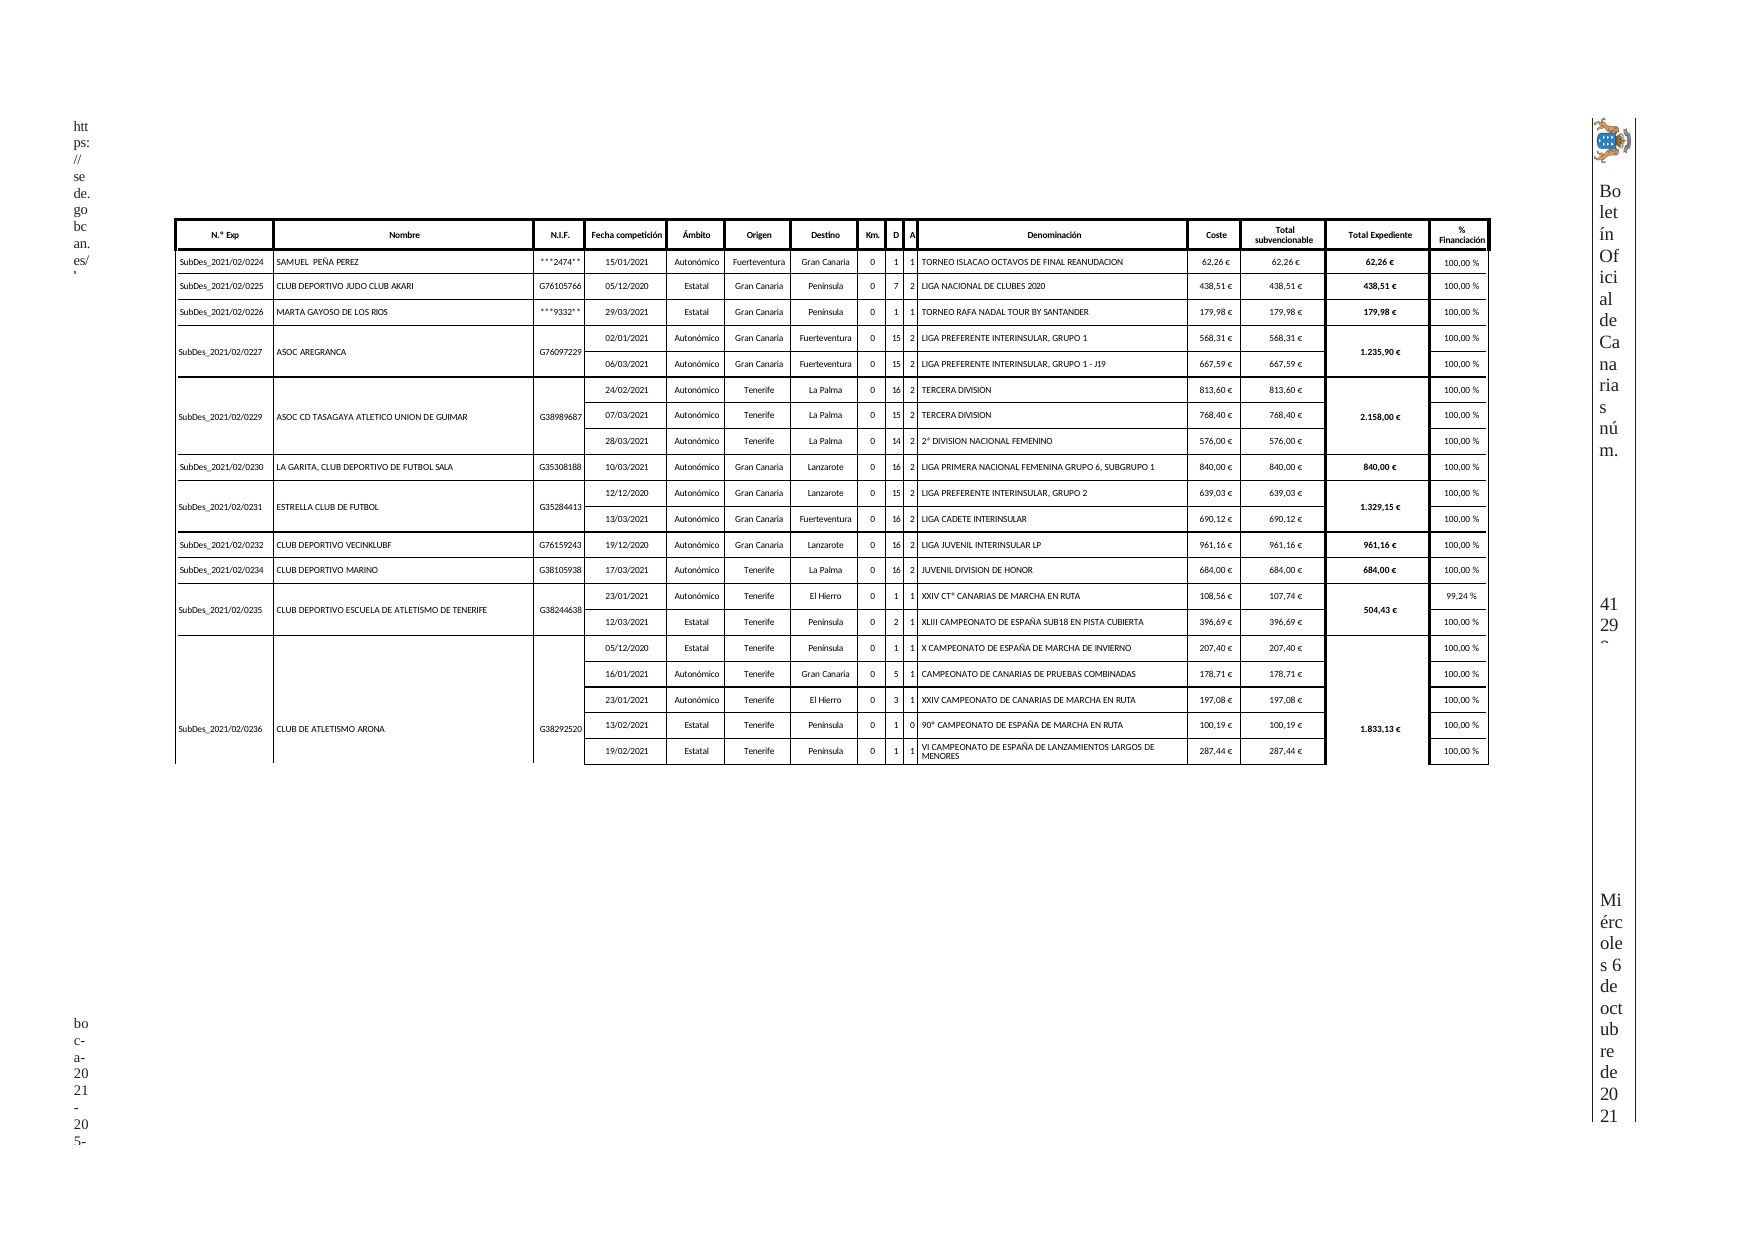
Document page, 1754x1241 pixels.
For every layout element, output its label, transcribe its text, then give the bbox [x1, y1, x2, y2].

table_cell SubDes_2021/02/0225 [176, 273, 273, 299]
table_cell Estatal [667, 713, 724, 738]
table_cell 684,00 € [1188, 558, 1240, 583]
table_cell 2 [886, 610, 903, 635]
table_cell 24/02/2021 [585, 378, 666, 402]
table_cell 840,00 € [1327, 455, 1428, 480]
table_cell 568,31 € [1241, 326, 1324, 351]
table_cell 768,40 € [1241, 403, 1324, 428]
table_cell G35284413 [534, 481, 584, 531]
table_cell 840,00 € [1241, 455, 1324, 480]
table_header % Financiación [1431, 221, 1487, 248]
table_cell 179,98 € [1188, 300, 1240, 325]
table_cell Tenerife [725, 378, 790, 402]
table_cell TORNEO ISLACAO OCTAVOS DE FINAL REANUDACION [918, 251, 1187, 273]
table_cell 2 [904, 507, 917, 531]
table_cell 0 [858, 507, 885, 531]
table_cell 684,00 € [1327, 558, 1428, 583]
table_cell Autonómico [667, 403, 724, 428]
table_header Km. [859, 221, 884, 248]
text 41298 [1600, 592, 1623, 642]
table_cell TERCERA DIVISION [918, 378, 1187, 402]
table_cell Autonómico [667, 481, 724, 506]
table_cell LA GARITA, CLUB DEPORTIVO DE FUTBOL SALA [274, 455, 533, 480]
table_cell ESTRELLA CLUB DE FUTBOL [274, 481, 533, 531]
table_cell 100,00 % [1431, 480, 1488, 506]
table_cell 100,00 % [1431, 531, 1488, 557]
table_header Origen [726, 221, 789, 248]
table_cell 396,69 € [1188, 610, 1240, 635]
table_cell 100,00 % [1431, 351, 1488, 376]
text Miércoles 6 de octubre de 2021 [1600, 889, 1623, 1124]
table_cell G35308188 [534, 455, 584, 480]
table_cell 100,00 % [1431, 686, 1488, 712]
table_cell 396,69 € [1241, 610, 1324, 635]
table_cell 1 [904, 300, 917, 325]
table_cell 19/02/2021 [585, 739, 666, 764]
table_cell G38244638 [534, 584, 584, 635]
table_cell JUVENIL DIVISION DE HONOR [918, 558, 1187, 583]
table_cell Estatal [667, 739, 724, 764]
table_cell 15 [886, 326, 903, 351]
table_cell G38989687 [534, 378, 584, 454]
table_cell SubDes_2021/02/0227 [176, 325, 273, 376]
table_cell ***9332** [534, 300, 584, 325]
table_cell 690,12 € [1188, 507, 1240, 531]
table_cell 1 [886, 713, 903, 738]
table_cell LIGA CADETE INTERINSULAR [918, 507, 1187, 531]
table_cell XLIII CAMPEONATO DE ESPAÑA SUB18 EN PISTA CUBIERTA [918, 610, 1187, 635]
table_header Destino [792, 221, 856, 248]
table_cell Tenerife [725, 429, 790, 454]
table_cell SubDes_2021/02/0234 [176, 557, 273, 583]
table_cell G38292520 [534, 636, 584, 764]
table_cell SubDes_2021/02/0235 [176, 583, 273, 635]
table_cell 100,19 € [1188, 713, 1240, 738]
table_cell 15 [886, 403, 903, 428]
table_cell 02/01/2021 [585, 326, 666, 351]
table_cell 2 [904, 274, 917, 299]
table_cell 1 [904, 636, 917, 661]
table_cell CAMPEONATO DE CANARIAS DE PRUEBAS COMBINADAS [918, 662, 1187, 686]
table_cell 62,26 € [1241, 251, 1324, 273]
table_cell 207,40 € [1188, 636, 1240, 661]
table_cell LIGA PREFERENTE INTERINSULAR, GRUPO 1 - J19 [918, 352, 1187, 376]
table_cell 0 [858, 251, 885, 273]
table_cell Tenerife [725, 688, 790, 712]
table_cell 179,98 € [1241, 300, 1324, 325]
table_cell 568,31 € [1188, 326, 1240, 351]
table_cell 100,00 % [1431, 299, 1488, 325]
table_cell 1 [904, 610, 917, 635]
table_cell 1 [904, 251, 917, 273]
table_cell 287,44 € [1188, 739, 1240, 764]
table_header Fecha competición [586, 221, 665, 248]
table_cell 684,00 € [1241, 558, 1324, 583]
table_cell Autonómico [667, 378, 724, 402]
table_cell 1 [904, 688, 917, 712]
table_cell 179,98 € [1327, 300, 1428, 325]
table_cell 768,40 € [1188, 403, 1240, 428]
table_cell LIGA PREFERENTE INTERINSULAR, GRUPO 1 [918, 326, 1187, 351]
table_cell 100,00 % [1431, 454, 1488, 480]
table_cell 5 [886, 662, 903, 686]
table_cell 99,24 % [1431, 583, 1488, 609]
table_header Nombre [275, 221, 532, 248]
table_header N.I.F. [535, 221, 583, 248]
table_cell 0 [858, 584, 885, 609]
table_cell Autonómico [667, 429, 724, 454]
table_cell Tenerife [725, 403, 790, 428]
table_cell 207,40 € [1241, 636, 1324, 661]
table_cell VI CAMPEONATO DE ESPAÑA DE LANZAMIENTOS LARGOS DE MENORES [918, 739, 1187, 764]
table_cell Tenerife [725, 713, 790, 738]
table_cell 1 [886, 739, 903, 764]
table_cell 19/12/2020 [585, 533, 666, 557]
table_cell 10/03/2021 [585, 455, 666, 480]
table_cell 62,26 € [1327, 251, 1428, 273]
table_cell Lanzarote [791, 481, 857, 506]
table_cell LIGA NACIONAL DE CLUBES 2020 [918, 274, 1187, 299]
table_cell 0 [858, 481, 885, 506]
table_cell 438,51 € [1327, 274, 1428, 299]
table_header A [905, 221, 916, 248]
table_cell 1.235,90 € [1327, 326, 1428, 376]
table_cell 2 [904, 481, 917, 506]
table_cell 100,00 % [1431, 428, 1488, 454]
table_header Ámbito [668, 221, 723, 248]
table_cell 2 [904, 352, 917, 376]
table_cell Gran Canaria [725, 533, 790, 557]
table_cell CLUB DEPORTIVO VECINKLUBF [274, 533, 533, 557]
table_cell 16 [886, 558, 903, 583]
table_cell XXIV CTº CANARIAS DE MARCHA EN RUTA [918, 584, 1187, 609]
table_cell Fuerteventura [791, 507, 857, 531]
table_cell XXIV CAMPEONATO DE CANARIAS DE MARCHA EN RUTA [918, 688, 1187, 712]
table_cell 14 [886, 429, 903, 454]
table_header Coste [1189, 221, 1239, 248]
table_cell 0 [858, 636, 885, 661]
table_cell 100,00 % [1431, 376, 1488, 402]
table_cell 961,16 € [1188, 533, 1240, 557]
table_cell Tenerife [725, 558, 790, 583]
table_cell 17/03/2021 [585, 558, 666, 583]
table_cell Autonómico [667, 251, 724, 273]
table_cell 639,03 € [1188, 481, 1240, 506]
table_cell Gran Canaria [725, 326, 790, 351]
table_cell 108,56 € [1188, 584, 1240, 609]
table_cell 2 [904, 533, 917, 557]
table_cell Estatal [667, 636, 724, 661]
table_cell 05/12/2020 [585, 636, 666, 661]
table_cell Tenerife [725, 610, 790, 635]
table_cell 15 [886, 352, 903, 376]
table_cell LIGA PREFERENTE INTERINSULAR, GRUPO 2 [918, 481, 1187, 506]
table_cell 2 [904, 403, 917, 428]
table_cell 961,16 € [1327, 533, 1428, 557]
table_cell LIGA PRIMERA NACIONAL FEMENINA GRUPO 6, SUBGRUPO 1 [918, 455, 1187, 480]
table_cell 2 [904, 558, 917, 583]
table_cell X CAMPEONATO DE ESPAÑA DE MARCHA DE INVIERNO [918, 636, 1187, 661]
table_cell 13/03/2021 [585, 507, 666, 531]
table_cell ASOC CD TASAGAYA ATLETICO UNION DE GUIMAR [274, 378, 533, 454]
table_cell G76105766 [534, 274, 584, 299]
table_cell Fuerteventura [791, 326, 857, 351]
table_cell 23/01/2021 [585, 584, 666, 609]
table_cell 3 [886, 688, 903, 712]
table_cell 1 [904, 662, 917, 686]
table_cell 2 [904, 378, 917, 402]
table_cell 690,12 € [1241, 507, 1324, 531]
table_cell ASOC AREGRANCA [274, 326, 533, 376]
table_cell 504,43 € [1327, 584, 1428, 635]
table_cell 100,00 % [1431, 273, 1488, 299]
table_cell MARTA GAYOSO DE LOS RIOS [274, 300, 533, 325]
table_cell 197,08 € [1241, 688, 1324, 712]
table_cell Autonómico [667, 326, 724, 351]
table_cell ***2474** [534, 251, 584, 273]
table_cell 100,00 % [1431, 557, 1488, 583]
table_cell SubDes_2021/02/0231 [176, 480, 273, 531]
table_cell Gran Canaria [725, 455, 790, 480]
table_cell 16 [886, 378, 903, 402]
table_cell 100,00 % [1431, 402, 1488, 428]
table_cell 0 [858, 713, 885, 738]
table_cell Tenerife [725, 584, 790, 609]
table_cell 1 [904, 739, 917, 764]
table_cell Gran Canaria [725, 481, 790, 506]
table_cell 813,60 € [1241, 378, 1324, 402]
table_cell 2ª DIVISION NACIONAL FEMENINO [918, 429, 1187, 454]
table_cell 100,00 % [1431, 506, 1488, 531]
table_cell 16 [886, 533, 903, 557]
table_cell Tenerife [725, 739, 790, 764]
table_cell Península [791, 636, 857, 661]
table_cell 107,74 € [1241, 584, 1324, 609]
table_cell 0 [904, 713, 917, 738]
table_cell SubDes_2021/02/0226 [176, 299, 273, 325]
table_cell 0 [858, 429, 885, 454]
table_cell Fuerteventura [791, 352, 857, 376]
table_cell 23/01/2021 [585, 688, 666, 712]
table_cell Gran Canaria [791, 251, 857, 273]
text boc-a-2021-205-4310 [74, 1015, 92, 1145]
table_cell Península [791, 274, 857, 299]
table_cell Autonómico [667, 558, 724, 583]
table_cell CLUB DE ATLETISMO ARONA [273, 636, 533, 764]
table_cell SubDes_2021/02/0229 [176, 376, 273, 454]
table_cell G76097229 [534, 326, 584, 376]
picture [1594, 118, 1631, 163]
table_cell 0 [858, 403, 885, 428]
table_cell Estatal [667, 274, 724, 299]
table_cell Lanzarote [791, 455, 857, 480]
table_cell LIGA JUVENIL INTERINSULAR LP [918, 533, 1187, 557]
table_cell 0 [858, 352, 885, 376]
table_cell CLUB DEPORTIVO ESCUELA DE ATLETISMO DE TENERIFE [274, 584, 533, 635]
table_cell 16 [886, 455, 903, 480]
table_cell Autonómico [667, 662, 724, 686]
table_cell Península [791, 739, 857, 764]
table_cell SubDes_2021/02/0230 [176, 454, 273, 480]
table_cell 0 [858, 533, 885, 557]
table_cell 06/03/2021 [585, 352, 666, 376]
table_cell El Hierro [791, 688, 857, 712]
table_cell 1 [886, 251, 903, 273]
table_cell Gran Canaria [725, 300, 790, 325]
table_cell 100,00 % [1431, 712, 1488, 738]
table_cell 287,44 € [1241, 739, 1324, 764]
table_cell Autonómico [667, 352, 724, 376]
table_cell 0 [858, 688, 885, 712]
table_cell CLUB DEPORTIVO JUDO CLUB AKARI [274, 274, 533, 299]
table_cell 1 [886, 584, 903, 609]
table_cell 639,03 € [1241, 481, 1324, 506]
table_cell Gran Canaria [791, 662, 857, 686]
table_cell Estatal [667, 610, 724, 635]
table_cell 0 [858, 662, 885, 686]
table_cell SubDes_2021/02/0232 [176, 531, 273, 557]
table_cell La Palma [791, 558, 857, 583]
table_cell 576,00 € [1188, 429, 1240, 454]
table_cell Gran Canaria [725, 507, 790, 531]
table_cell 12/03/2021 [585, 610, 666, 635]
table_cell 07/03/2021 [585, 403, 666, 428]
table_cell CLUB DEPORTIVO MARINO [274, 558, 533, 583]
table_cell 667,59 € [1241, 352, 1324, 376]
text https://sede.gobcan.es/boc [73, 117, 92, 273]
table_cell 0 [858, 455, 885, 480]
table_cell La Palma [791, 429, 857, 454]
table_cell 1 [886, 300, 903, 325]
table_cell G76159243 [534, 533, 584, 557]
table_cell Península [791, 713, 857, 738]
table_cell 1 [904, 584, 917, 609]
table_cell 438,51 € [1241, 274, 1324, 299]
table_cell 100,00 % [1431, 609, 1488, 635]
table_cell Península [791, 300, 857, 325]
table_header Total Expediente [1327, 221, 1428, 248]
table_cell 100,00 % [1431, 738, 1488, 764]
table_cell 576,00 € [1241, 429, 1324, 454]
table_cell 0 [858, 739, 885, 764]
table_cell 667,59 € [1188, 352, 1240, 376]
table_cell 90º CAMPEONATO DE ESPAÑA DE MARCHA EN RUTA [918, 713, 1187, 738]
table_cell 178,71 € [1188, 662, 1240, 686]
table_cell 16 [886, 507, 903, 531]
table_cell 1.833,13 € [1327, 636, 1428, 764]
table_cell 13/02/2021 [585, 713, 666, 738]
table_cell 62,26 € [1188, 251, 1240, 273]
table_cell Lanzarote [791, 533, 857, 557]
table_cell 0 [858, 300, 885, 325]
table_cell 178,71 € [1241, 662, 1324, 686]
table_cell 0 [858, 378, 885, 402]
table_cell Fuerteventura [725, 251, 790, 273]
table_header N.º Exp [177, 221, 272, 248]
table_cell La Palma [791, 378, 857, 402]
table_cell 100,00 % [1431, 248, 1488, 273]
table_cell 100,00 % [1431, 635, 1488, 661]
table_header Denominación [919, 221, 1186, 248]
table_cell 0 [858, 610, 885, 635]
table_header D [887, 221, 902, 248]
table_cell 29/03/2021 [585, 300, 666, 325]
table_cell 2 [904, 429, 917, 454]
table_cell 15 [886, 481, 903, 506]
table_cell 05/12/2020 [585, 274, 666, 299]
table_cell 12/12/2020 [585, 481, 666, 506]
table_cell TERCERA DIVISION [918, 403, 1187, 428]
table_cell 1.329,15 € [1327, 481, 1428, 531]
table_cell SubDes_2021/02/0236 [176, 635, 273, 764]
table_header Total subvencionable [1242, 221, 1324, 248]
table_cell Estatal [667, 300, 724, 325]
table_cell 100,00 % [1431, 325, 1488, 351]
table_cell SAMUEL PEÑA PEREZ [274, 251, 533, 273]
table_cell Tenerife [725, 636, 790, 661]
table_cell Autonómico [667, 688, 724, 712]
table_cell 100,19 € [1241, 713, 1324, 738]
table_cell 438,51 € [1188, 274, 1240, 299]
table_cell 840,00 € [1188, 455, 1240, 480]
table_cell G38105938 [534, 558, 584, 583]
table_cell 16/01/2021 [585, 662, 666, 686]
table_cell Península [791, 610, 857, 635]
table_cell Autonómico [667, 455, 724, 480]
table_cell 28/03/2021 [585, 429, 666, 454]
table_cell Autonómico [667, 533, 724, 557]
table_cell 100,00 % [1431, 661, 1488, 686]
table_cell 15/01/2021 [585, 251, 666, 273]
table_cell SubDes_2021/02/0224 [176, 249, 273, 273]
table_cell 2 [904, 326, 917, 351]
table_cell Autonómico [667, 507, 724, 531]
table_cell 813,60 € [1188, 378, 1240, 402]
table_cell Gran Canaria [725, 352, 790, 376]
table_cell TORNEO RAFA NADAL TOUR BY SANTANDER [918, 300, 1187, 325]
table_cell 197,08 € [1188, 688, 1240, 712]
table_cell Gran Canaria [725, 274, 790, 299]
table_cell La Palma [791, 403, 857, 428]
table_cell 961,16 € [1241, 533, 1324, 557]
text Boletín Oficial de Canarias núm. 205 [1599, 180, 1622, 462]
table_cell 7 [886, 274, 903, 299]
table_cell 0 [858, 558, 885, 583]
table_cell Tenerife [725, 662, 790, 686]
table_cell 0 [858, 326, 885, 351]
table_cell 2 [904, 455, 917, 480]
table_cell 2.158,00 € [1327, 378, 1428, 454]
table_cell Autonómico [667, 584, 724, 609]
table_cell 1 [886, 636, 903, 661]
table_cell El Hierro [791, 584, 857, 609]
table_cell 0 [858, 274, 885, 299]
